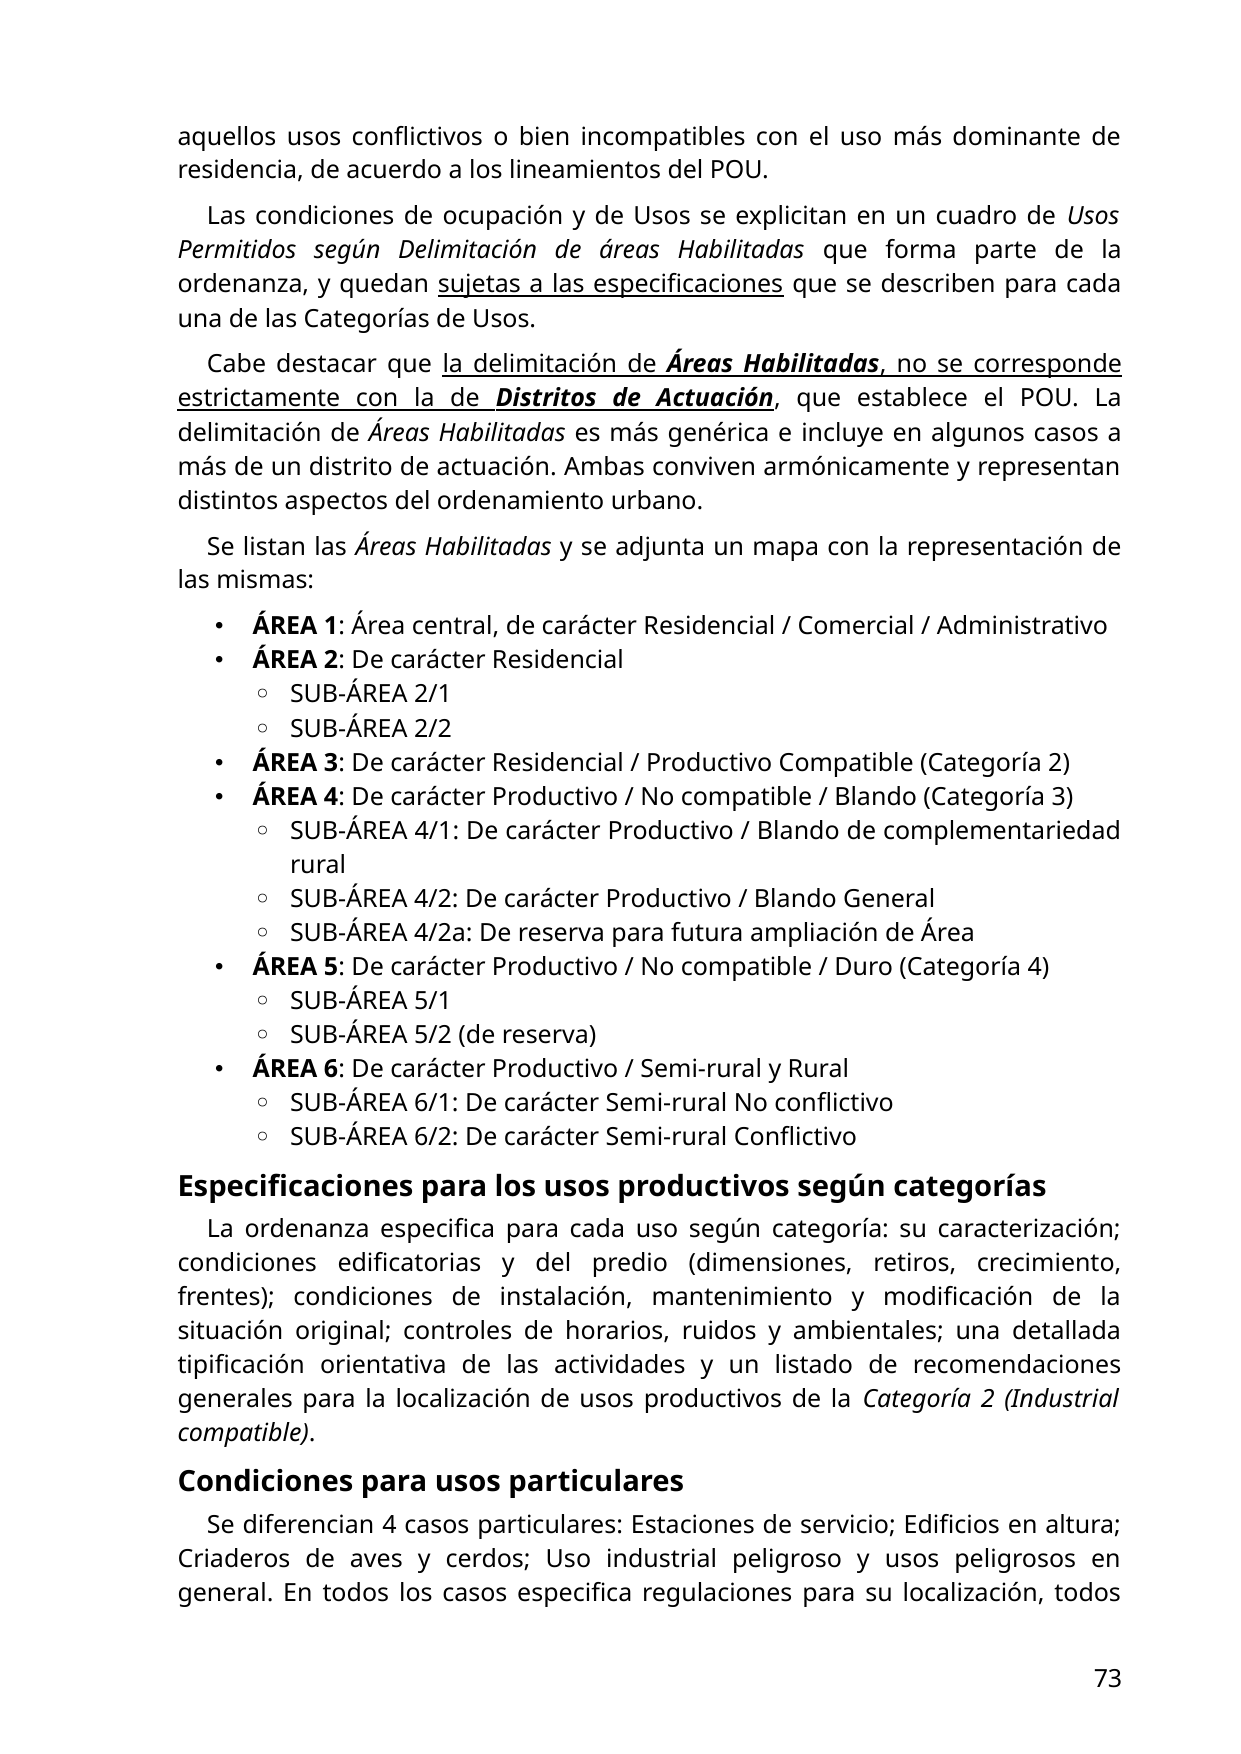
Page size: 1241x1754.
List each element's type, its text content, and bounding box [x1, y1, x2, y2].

text Las condiciones de ocupación y de Usos se explicitan en un cuadro de Usos Permitidos según Delimitación de áreas Habilitadas que forma parte de la ordenanza, y quedan sujetas a las especificaciones que se describen para cada una de las Categorías de Usos. [177, 198, 1122, 334]
list SUB-ÁREA 5/2 (de reserva) [252, 1017, 1122, 1051]
list SUB-ÁREA 5/1 [252, 983, 1122, 1017]
list ÁREA 6: De carácter Productivo / Semi-rural y Rural [215, 1051, 1122, 1085]
subtitle Condiciones para usos particulares [177, 1461, 1122, 1500]
list ÁREA 5: De carácter Productivo / No compatible / Duro (Categoría 4) [215, 949, 1122, 983]
subtitle Especificaciones para los usos productivos según categorías [177, 1165, 1122, 1204]
list SUB-ÁREA 6/2: De carácter Semi-rural Conflictivo [252, 1119, 1122, 1153]
list SUB-ÁREA 4/2: De carácter Productivo / Blando General [252, 881, 1122, 914]
list ÁREA 4: De carácter Productivo / No compatible / Blando (Categoría 3) [215, 778, 1122, 812]
list SUB-ÁREA 4/1: De carácter Productivo / Blando de complementariedad rural [252, 812, 1122, 881]
text Se listan las Áreas Habilitadas y se adjunta un mapa con la representación de las mismas: [177, 528, 1122, 596]
list ÁREA 2: De carácter Residencial [215, 642, 1122, 676]
text Cabe destacar que la delimitación de Áreas Habilitadas, no se corresponde estrictamente con la de Distritos de Actuación, que establece el POU. La delimitación de Áreas Habilitadas es más genérica e incluye en algunos casos a más de un distrito de actuación. Ambas conviven armónicamente y representan distintos aspectos del ordenamiento urbano. [177, 346, 1122, 516]
list ÁREA 1: Área central, de carácter Residencial / Comercial / Administrativo [215, 608, 1122, 642]
list SUB-ÁREA 2/2 [252, 710, 1122, 744]
list SUB-ÁREA 6/1: De carácter Semi-rural No conflictivo [252, 1085, 1122, 1119]
list ÁREA 3: De carácter Residencial / Productivo Compatible (Categoría 2) [215, 744, 1122, 778]
list SUB-ÁREA 4/2a: De reserva para futura ampliación de Área [252, 914, 1122, 949]
list SUB-ÁREA 2/1 [252, 676, 1122, 710]
text La ordenanza especifica para cada uso según categoría: su caracterización; condiciones edificatorias y del predio (dimensiones, retiros, crecimiento, frentes); condiciones de instalación, mantenimiento y modificación de la situación original; controles de horarios, ruidos y ambientales; una detallada tipificación orientativa de las actividades y un listado de recomendaciones generales para la localización de usos productivos de la Categoría 2 (Industrial compatible). [177, 1210, 1122, 1449]
text aquellos usos conflictivos o bien incompatibles con el uso más dominante de residencia, de acuerdo a los lineamientos del POU. [177, 118, 1122, 186]
text Se diferencian 4 casos particulares: Estaciones de servicio; Edificios en altura; Criaderos de aves y cerdos; Uso industrial peligroso y usos peligrosos en general. En todos los casos especifica regulaciones para su localización, todos [177, 1506, 1122, 1608]
